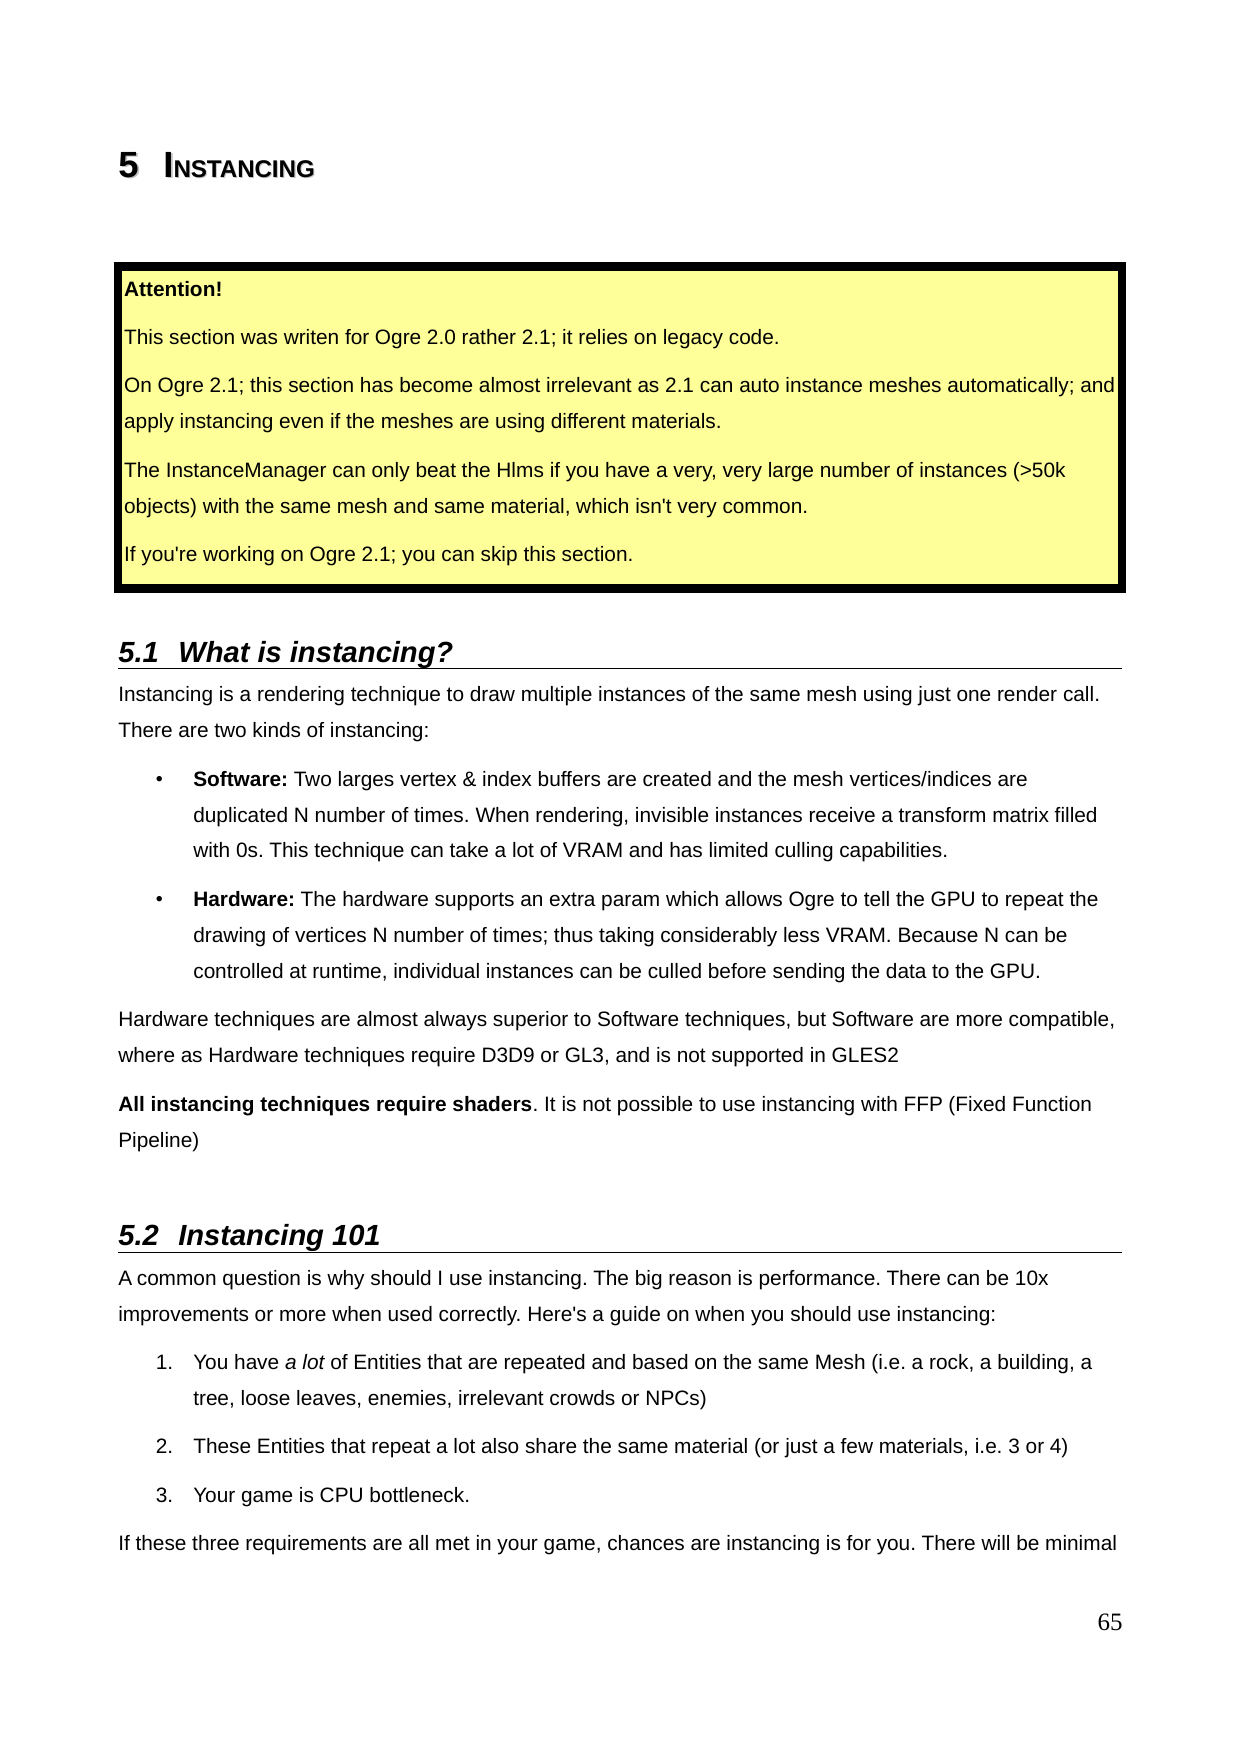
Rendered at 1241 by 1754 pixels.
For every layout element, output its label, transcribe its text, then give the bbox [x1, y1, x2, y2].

text Hardware techniques are almost always superior to Software techniques, but Software are more compatible, where as Hardware techniques require D3D9 or GL3, and is not supported in GLES2 [118, 1007, 1122, 1067]
list You have a lot of Entities that are repeated and based on the same Mesh (i.e. a rock, a building, a tree, loose leaves, enemies, irrelevant crowds or NPCs) [156, 1350, 1122, 1410]
list These Entities that repeat a lot also share the same material (or just a few materials, i.e. 3 or 4) [156, 1434, 1122, 1458]
text A common question is why should I use instancing. The big reason is performance. There can be 10x improvements or more when used correctly. Here's a guide on when you should use instancing: [118, 1265, 1122, 1325]
text Instancing is a rendering technique to draw multiple instances of the same mesh using just one render call. There are two kinds of instancing: [118, 682, 1122, 742]
table_header Attention! This section was writen for Ogre 2.0 rather 2.1; it relies on legacy code. On Ogre 2.1; this section has become almost irrelevant as 2.1 can auto instance meshes automatically; and apply instancing even if the meshes are using different materials. The InstanceManager can only beat the Hlms if you have a very, very large number of instances (>50k objects) with the same mesh and same material, which isn't very common. If you're working on Ogre 2.1; you can skip this section. [122, 271, 1118, 584]
subtitle Instancing [118, 143, 1122, 185]
text All instancing techniques require shaders. It is not possible to use instancing with FFP (Fixed Function Pipeline) [118, 1092, 1122, 1151]
list Your game is CPU bottleneck. [156, 1483, 1122, 1507]
subtitle What is instancing? [118, 635, 1122, 668]
text If these three requirements are all met in your game, chances are instancing is for you. There will be minimal [118, 1531, 1122, 1555]
subtitle Instancing 101 [118, 1218, 1122, 1252]
list Hardware: The hardware supports an extra param which allows Ogre to tell the GPU to repeat the drawing of vertices N number of times; thus taking considerably less VRAM. Because N can be controlled at runtime, individual instances can be culled before sending the data to the GPU. [156, 887, 1122, 983]
list Software: Two larges vertex & index buffers are created and the mesh vertices/indices are duplicated N number of times. When rendering, invisible instances receive a transform matrix filled with 0s. This technique can take a lot of VRAM and has limited culling capabilities. [156, 766, 1122, 862]
